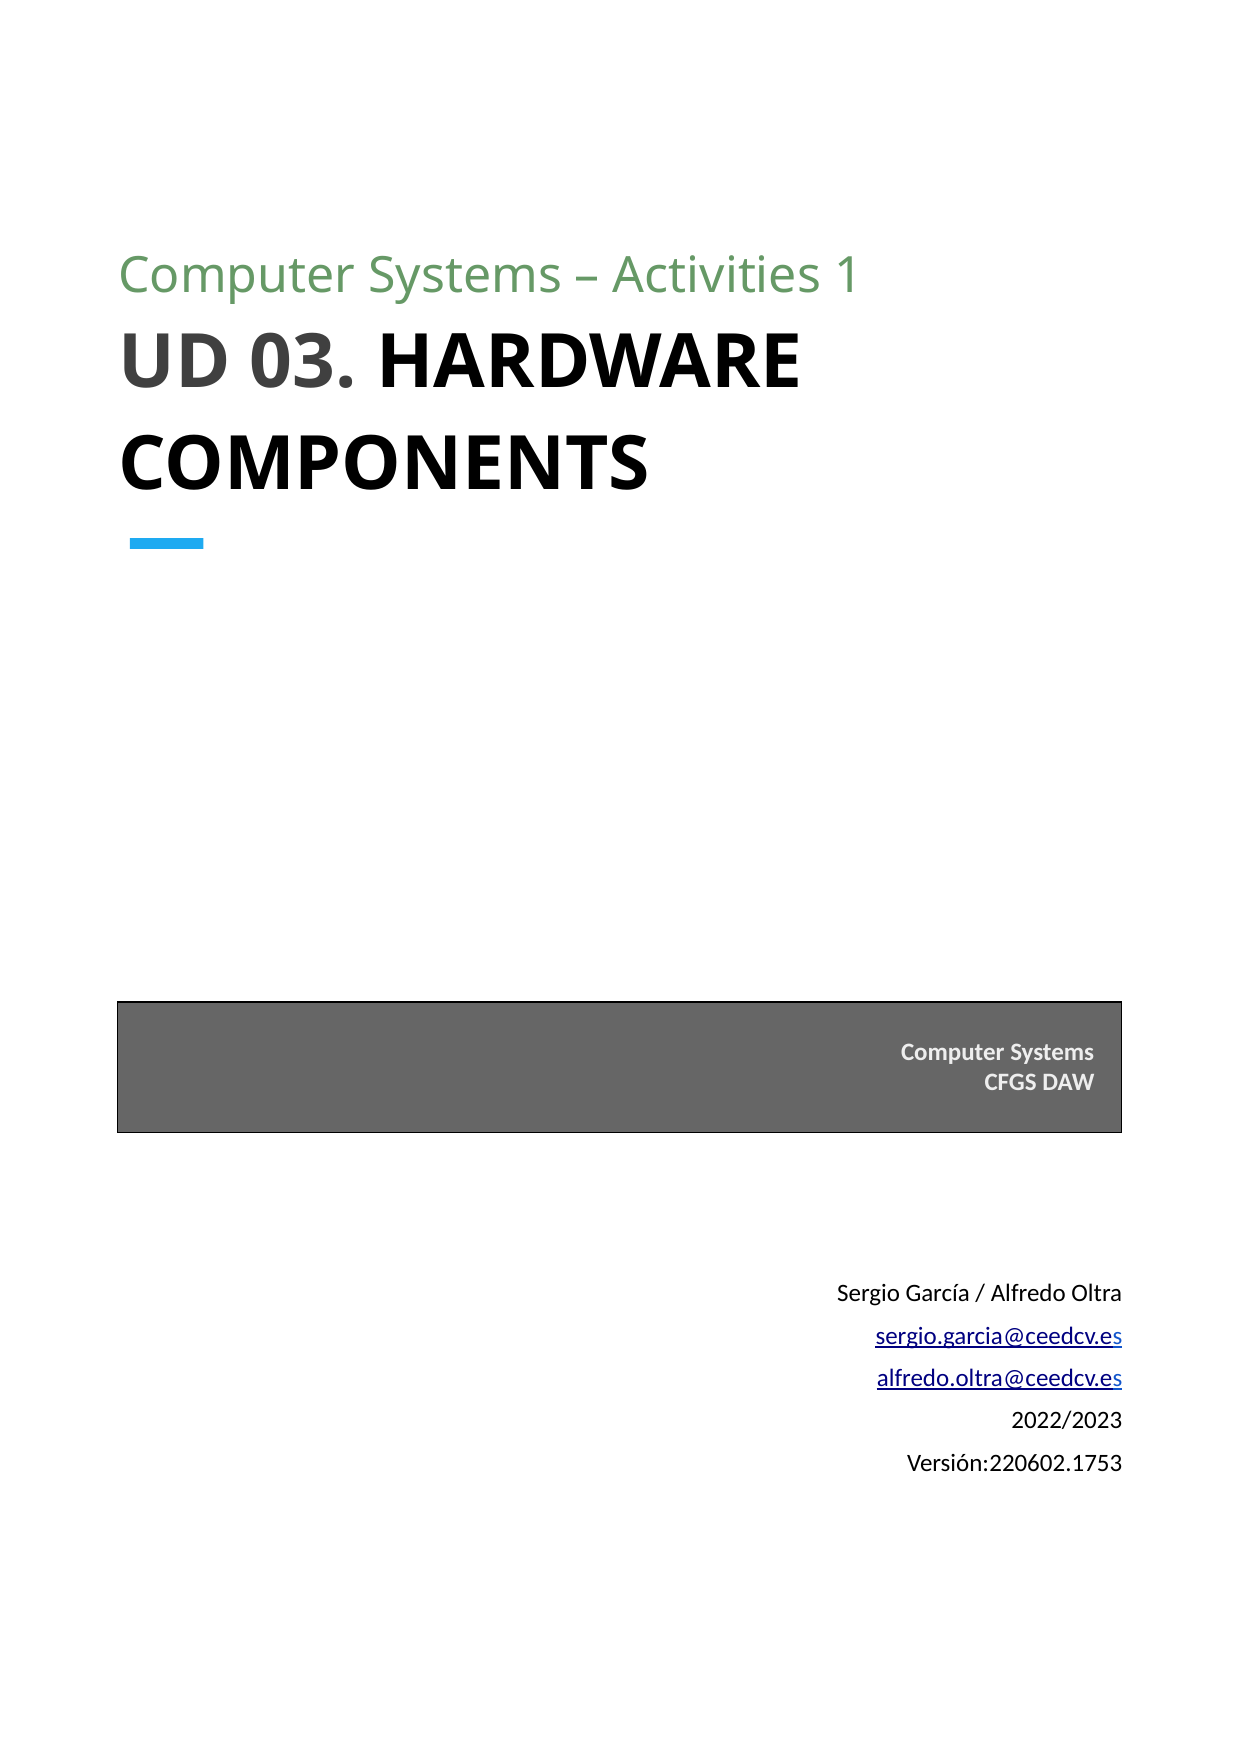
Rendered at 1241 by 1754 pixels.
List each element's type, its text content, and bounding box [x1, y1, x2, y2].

text Computer Systems [121, 1036, 1094, 1066]
text CFGS DAW [121, 1066, 1094, 1097]
text Sergio García / Alfredo Oltra [231, 1277, 1122, 1308]
text Versión:220602.1751 [118, 1447, 1122, 1477]
text sergio.garcia@ceedcv.es [231, 1320, 1122, 1350]
text 2022/2023 [118, 1404, 1122, 1435]
text alfredo.oltra@ceedcv.es [231, 1362, 1122, 1393]
text Computer Systems – Activities 1 UD 03. Hardware Components [118, 239, 1122, 512]
picture [129, 538, 204, 549]
